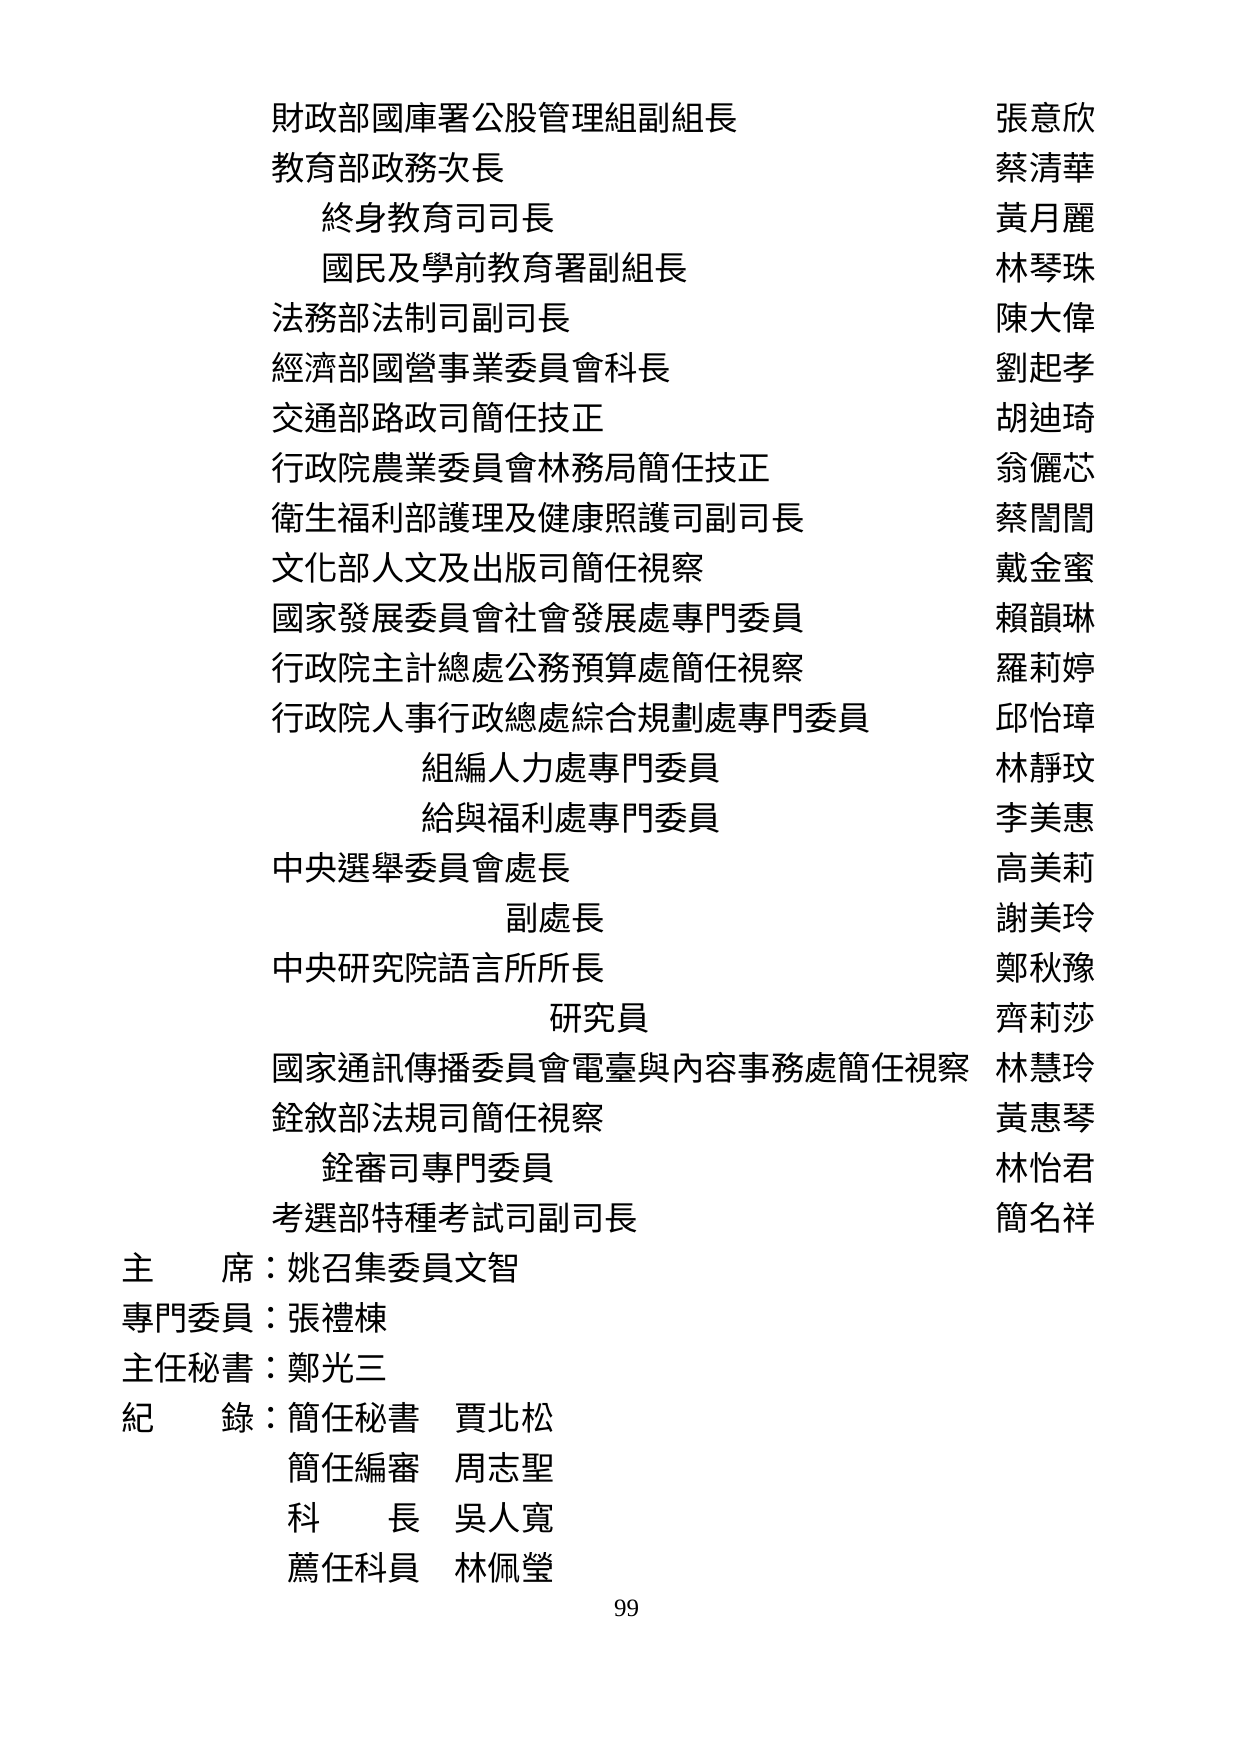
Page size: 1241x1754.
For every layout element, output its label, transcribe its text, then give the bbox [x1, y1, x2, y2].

text 行政院人事行政總處綜合規劃處專門委員 邱怡璋 [271, 691, 1132, 741]
text 國家發展委員會社會發展處專門委員 賴韻琳 [271, 591, 1132, 641]
text 銓審司專門委員 林怡君 [271, 1141, 1132, 1191]
text 銓敘部法規司簡任視察 黃惠琴 [271, 1091, 1132, 1141]
text 主任秘書：鄭光三 [121, 1341, 1240, 1391]
text 中央研究院語言所所長 鄭秋豫 [271, 941, 1132, 991]
text 考選部特種考試司副司長 簡名祥 [271, 1191, 1132, 1241]
text 簡任編審 周志聖 [121, 1441, 1240, 1491]
text 國家通訊傳播委員會電臺與內容事務處簡任視察 林慧玲 [271, 1041, 1132, 1091]
text 交通部路政司簡任技正 胡迪琦 [271, 391, 1132, 441]
text 專門委員：張禮棟 [121, 1291, 1240, 1341]
text 研究員 齊莉莎 [549, 991, 1132, 1041]
text 文化部人文及出版司簡任視察 戴金蜜 [271, 541, 1132, 591]
text 國民及學前教育署副組長 林琴珠 [271, 241, 1132, 291]
text 主 席：姚召集委員文智 [121, 1241, 1240, 1291]
text 副處長 謝美玲 [271, 891, 1132, 941]
text 教育部政務次長 蔡清華 [271, 141, 1132, 191]
text 中央選舉委員會處長 高美莉 [271, 841, 1132, 891]
text 組編人力處專門委員 林靜玟 [271, 741, 1132, 791]
text 經濟部國營事業委員會科長 劉起孝 [271, 341, 1132, 391]
text 行政院主計總處公務預算處簡任視察 羅莉婷 [271, 641, 1132, 691]
text 給與福利處專門委員 李美惠 [271, 791, 1132, 841]
text 終身教育司司長 黃月麗 [271, 191, 1132, 241]
text 紀 錄：簡任秘書 賈北松 [121, 1391, 1240, 1441]
text 衛生福利部護理及健康照護司副司長 蔡誾誾 [271, 491, 1132, 541]
text 行政院農業委員會林務局簡任技正 翁儷芯 [271, 441, 1132, 491]
text 薦任科員 林佩瑩 [121, 1541, 1240, 1591]
text 財政部國庫署公股管理組副組長 張意欣 [271, 91, 1132, 141]
text 科 長 吳人寬 [121, 1491, 1240, 1541]
text 法務部法制司副司長 陳大偉 [271, 291, 1132, 341]
